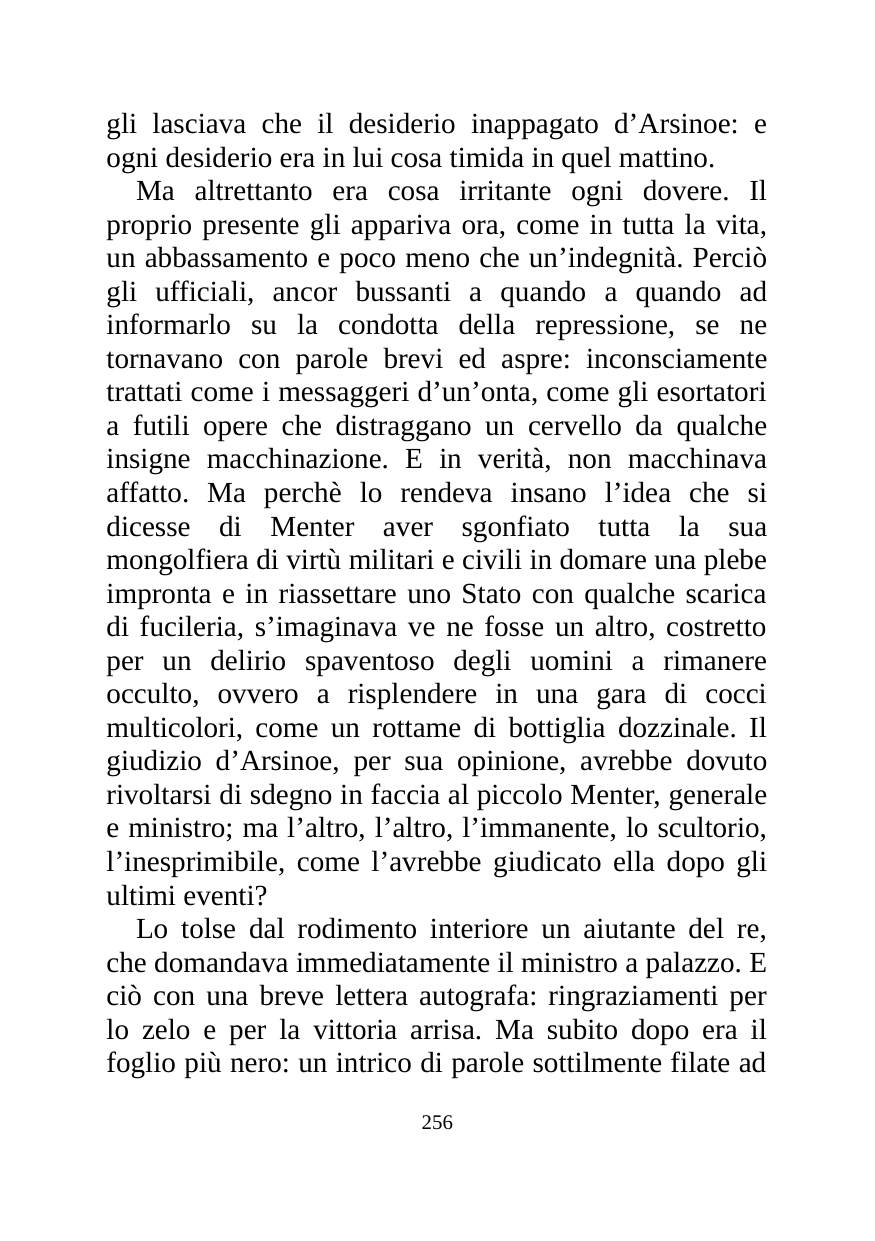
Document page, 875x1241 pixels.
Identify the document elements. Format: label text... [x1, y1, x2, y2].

text Ma altrettanto era cosa irritante ogni dovere. Il proprio presente gli appariva ora, come in tutta la vita, un abbassamento e poco meno che un’indegnità. Perciò gli ufficiali, ancor bussanti a quando a quando ad informarlo su la condotta della repressione, se ne tornavano con parole brevi ed aspre: inconsciamente trattati come i messaggeri d’un’onta, come gli esortatori a futili opere che distraggano un cervello da qualche insigne macchinazione. E in verità, non macchinava affatto. Ma perchè lo rendeva insano l’idea che si dicesse di Menter aver sgonfiato tutta la sua mongolfiera di virtù militari e civili in domare una plebe impronta e in riassettare uno Stato con qualche scarica di fucileria, s’imaginava ve ne fosse un altro, costretto per un delirio spaventoso degli uomini a rimanere occulto, ovvero a risplendere in una gara di cocci multicolori, come un rottame di bottiglia dozzinale. Il giudizio d’Arsinoe, per sua opinione, avrebbe dovuto rivoltarsi di sdegno in faccia al piccolo Menter, generale e ministro; ma l’altro, l’altro, l’immanente, lo scultorio, l’inesprimibile, come l’avrebbe giudicato ella dopo gli ultimi eventi? [106, 173, 768, 911]
text Lo tolse dal rodimento interiore un aiutante del re, che domandava immediatamente il ministro a palazzo. E ciò con una breve lettera autografa: ringraziamenti per lo zelo e per la vittoria arrisa. Ma subito dopo era il foglio più nero: un intrico di parole sottilmente filate ad [106, 911, 768, 1079]
text gli lasciava che il desiderio inappagato d’Arsinoe: e ogni desiderio era in lui cosa timida in quel mattino. [106, 106, 768, 173]
